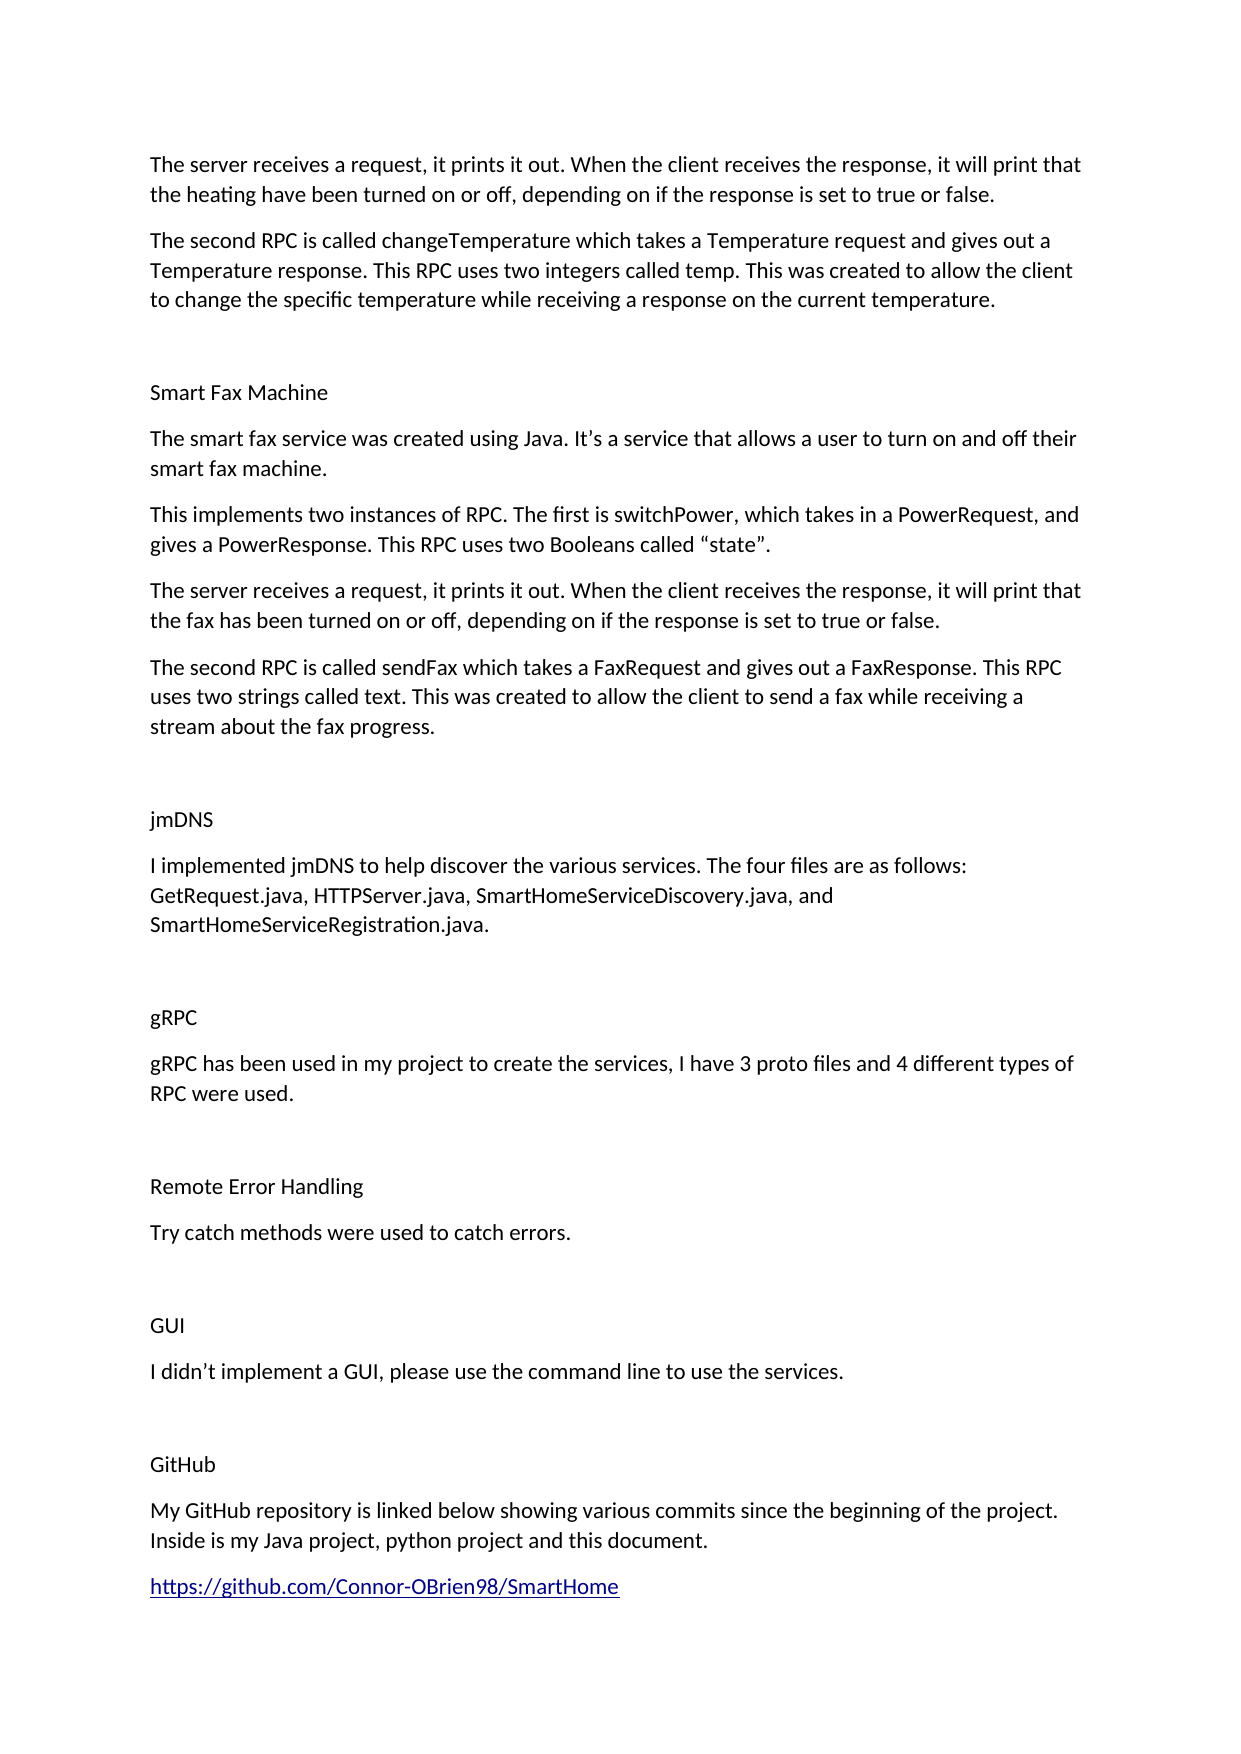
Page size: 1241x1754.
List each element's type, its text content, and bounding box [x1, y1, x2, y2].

text My GitHub repository is linked below showing various commits since the beginning of the project. Inside is my Java project, python project and this document. [150, 1496, 1090, 1554]
text The server receives a request, it prints it out. When the client receives the response, it will print that the heating have been turned on or off, depending on if the response is set to true or false. [150, 150, 1090, 208]
text Remote Error Handling [150, 1172, 1090, 1200]
text jmDNS [150, 805, 1090, 833]
text The second RPC is called changeTemperature which takes a Temperature request and gives out a Temperature response. This RPC uses two integers called temp. This was created to allow the client to change the specific temperature while receiving a response on the current temperature. [150, 226, 1090, 313]
text GUI [150, 1311, 1090, 1339]
text GitHub [150, 1450, 1090, 1478]
text https://github.com/Connor-OBrien98/SmartHome [150, 1572, 1090, 1600]
text This implements two instances of RPC. The first is switchPower, which takes in a PowerRequest, and gives a PowerResponse. This RPC uses two Booleans called “state”. [150, 501, 1090, 558]
text gRPC has been used in my project to create the services, I have 3 proto files and 4 different types of RPC were used. [150, 1049, 1090, 1107]
text The server receives a request, it prints it out. When the client receives the response, it will print that the fax has been turned on or off, depending on if the response is set to true or false. [150, 577, 1090, 634]
text Try catch methods were used to catch errors. [150, 1218, 1090, 1246]
text Smart Fax Machine [150, 378, 1090, 406]
text The second RPC is called sendFax which takes a FaxRequest and gives out a FaxResponse. This RPC uses two strings called text. This was created to allow the client to send a fax while receiving a stream about the fax progress. [150, 653, 1090, 740]
text I didn’t implement a GUI, please use the command line to use the services. [150, 1357, 1090, 1385]
text gRPC [150, 1003, 1090, 1031]
text The smart fax service was created using Java. It’s a service that allows a user to turn on and off their smart fax machine. [150, 424, 1090, 482]
text I implemented jmDNS to help discover the various services. The four files are as follows: GetRequest.java, HTTPServer.java, SmartHomeServiceDiscovery.java, and SmartHomeServiceRegistration.java. [150, 851, 1090, 938]
